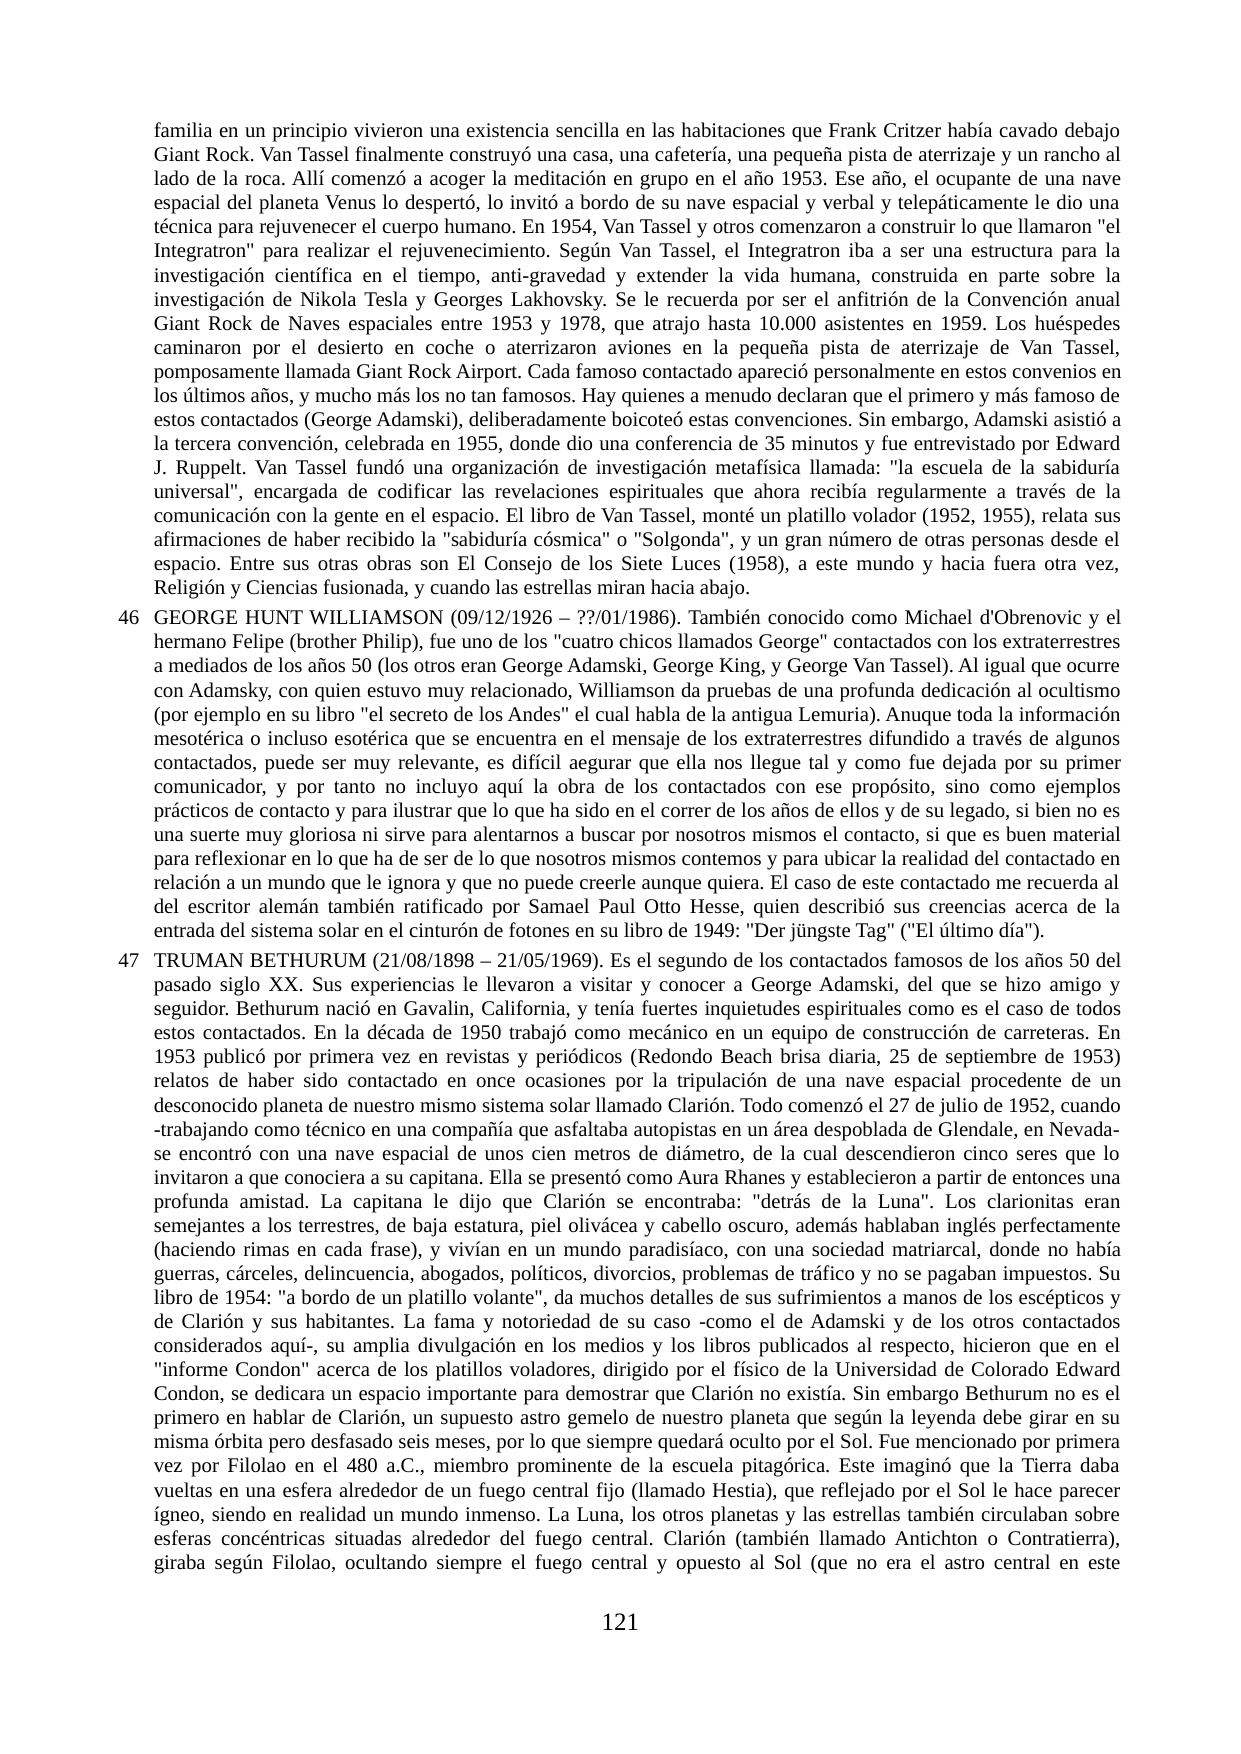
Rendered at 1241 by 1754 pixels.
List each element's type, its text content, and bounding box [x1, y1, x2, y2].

text familia en un principio vivieron una existencia sencilla en las habitaciones que Frank Critzer había cavado debajo Giant Rock. Van Tassel finalmente construyó una casa, una cafetería, una pequeña pista de aterrizaje y un rancho al lado de la roca. Allí comenzó a acoger la meditación en grupo en el año 1953. Ese año, el ocupante de una nave espacial del planeta Venus lo despertó, lo invitó a bordo de su nave espacial y verbal y telepáticamente le dio una técnica para rejuvenecer el cuerpo humano. En 1954, Van Tassel y otros comenzaron a construir lo que llamaron "el Integratron" para realizar el rejuvenecimiento. Según Van Tassel, el Integratron iba a ser una estructura para la investigación científica en el tiempo, anti-gravedad y extender la vida humana, construida en parte sobre la investigación de Nikola Tesla y Georges Lakhovsky. Se le recuerda por ser el anfitrión de la Convención anual Giant Rock de Naves espaciales entre 1953 y 1978, que atrajo hasta 10.000 asistentes en 1959. Los huéspedes caminaron por el desierto en coche o aterrizaron aviones en la pequeña pista de aterrizaje de Van Tassel, pomposamente llamada Giant Rock Airport. Cada famoso contactado apareció personalmente en estos convenios en los últimos años, y mucho más los no tan famosos. Hay quienes a menudo declaran que el primero y más famoso de estos contactados (George Adamski), deliberadamente boicoteó estas convenciones. Sin embargo, Adamski asistió a la tercera convención, celebrada en 1955, donde dio una conferencia de 35 minutos y fue entrevistado por Edward J. Ruppelt. Van Tassel fundó una organización de investigación metafísica llamada: "la escuela de la sabiduría universal", encargada de codificar las revelaciones espirituales que ahora recibía regularmente a través de la comunicación con la gente en el espacio. El libro de Van Tassel, monté un platillo volador (1952, 1955), relata sus afirmaciones de haber recibido la "sabiduría cósmica" o "Solgonda", y un gran número de otras personas desde el espacio. Entre sus otras obras son El Consejo de los Siete Luces (1958), a este mundo y hacia fuera otra vez, Religión y Ciencias fusionada, y cuando las estrellas miran hacia abajo. [118, 118, 1122, 599]
text TRUMAN BETHURUM (21/08/1898 – 21/05/1969). Es el segundo de los contactados famosos de los años 50 del pasado siglo XX. Sus experiencias le llevaron a visitar y conocer a George Adamski, del que se hizo amigo y seguidor. Bethurum nació en Gavalin, California, y tenía fuertes inquietudes espirituales como es el caso de todos estos contactados. En la década de 1950 trabajó como mecánico en un equipo de construcción de carreteras. En 1953 publicó por primera vez en revistas y periódicos (Redondo Beach brisa diaria, 25 de septiembre de 1953) relatos de haber sido contactado en once ocasiones por la tripulación de una nave espacial procedente de un desconocido planeta de nuestro mismo sistema solar llamado Clarión. Todo comenzó el 27 de julio de 1952, cuando -trabajando como técnico en una compañía que asfaltaba autopistas en un área despoblada de Glendale, en Nevada- se encontró con una nave espacial de unos cien metros de diámetro, de la cual descendieron cinco seres que lo invitaron a que conociera a su capitana. Ella se presentó como Aura Rhanes y establecieron a partir de entonces una profunda amistad. La capitana le dijo que Clarión se encontraba: "detrás de la Luna". Los clarionitas eran semejantes a los terrestres, de baja estatura, piel olivácea y cabello oscuro, además hablaban inglés perfectamente (haciendo rimas en cada frase), y vivían en un mundo paradisíaco, con una sociedad matriarcal, donde no había guerras, cárceles, delincuencia, abogados, políticos, divorcios, problemas de tráfico y no se pagaban impuestos. Su libro de 1954: "a bordo de un platillo volante", da muchos detalles de sus sufrimientos a manos de los escépticos y de Clarión y sus habitantes. La fama y notoriedad de su caso -como el de Adamski y de los otros contactados considerados aquí-, su amplia divulgación en los medios y los libros publicados al respecto, hicieron que en el "informe Condon" acerca de los platillos voladores, dirigido por el físico de la Universidad de Colorado Edward Condon, se dedicara un espacio importante para demostrar que Clarión no existía. Sin embargo Bethurum no es el primero en hablar de Clarión, un supuesto astro gemelo de nuestro planeta que según la leyenda debe girar en su misma órbita pero desfasado seis meses, por lo que siempre quedará oculto por el Sol. Fue mencionado por primera vez por Filolao en el 480 a.C., miembro prominente de la escuela pitagórica. Este imaginó que la Tierra daba vueltas en una esfera alrededor de un fuego central fijo (llamado Hestia), que reflejado por el Sol le hace parecer ígneo, siendo en realidad un mundo inmenso. La Luna, los otros planetas y las estrellas también circulaban sobre esferas concéntricas situadas alrededor del fuego central. Clarión (también llamado Antichton o Contratierra), giraba según Filolao, ocultando siempre el fuego central y opuesto al Sol (que no era el astro central en este [118, 948, 1122, 1574]
text GEORGE HUNT WILLIAMSON (09/12/1926 – ??/01/1986). También conocido como Michael d'Obrenovic y el hermano Felipe (brother Philip), fue uno de los "cuatro chicos llamados George" contactados con los extraterrestres a mediados de los años 50 (los otros eran George Adamski, George King, y George Van Tassel). Al igual que ocurre con Adamsky, con quien estuvo muy relacionado, Williamson da pruebas de una profunda dedicación al ocultismo (por ejemplo en su libro "el secreto de los Andes" el cual habla de la antigua Lemuria). Anuque toda la información mesotérica o incluso esotérica que se encuentra en el mensaje de los extraterrestres difundido a través de algunos contactados, puede ser muy relevante, es difícil aegurar que ella nos llegue tal y como fue dejada por su primer comunicador, y por tanto no incluyo aquí la obra de los contactados con ese propósito, sino como ejemplos prácticos de contacto y para ilustrar que lo que ha sido en el correr de los años de ellos y de su legado, si bien no es una suerte muy gloriosa ni sirve para alentarnos a buscar por nosotros mismos el contacto, si que es buen material para reflexionar en lo que ha de ser de lo que nosotros mismos contemos y para ubicar la realidad del contactado en relación a un mundo que le ignora y que no puede creerle aunque quiera. El caso de este contactado me recuerda al del escritor alemán también ratificado por Samael Paul Otto Hesse, quien describió sus creencias acerca de la entrada del sistema solar en el cinturón de fotones en su libro de 1949: "Der jüngste Tag" ("El último día"). [118, 605, 1122, 942]
